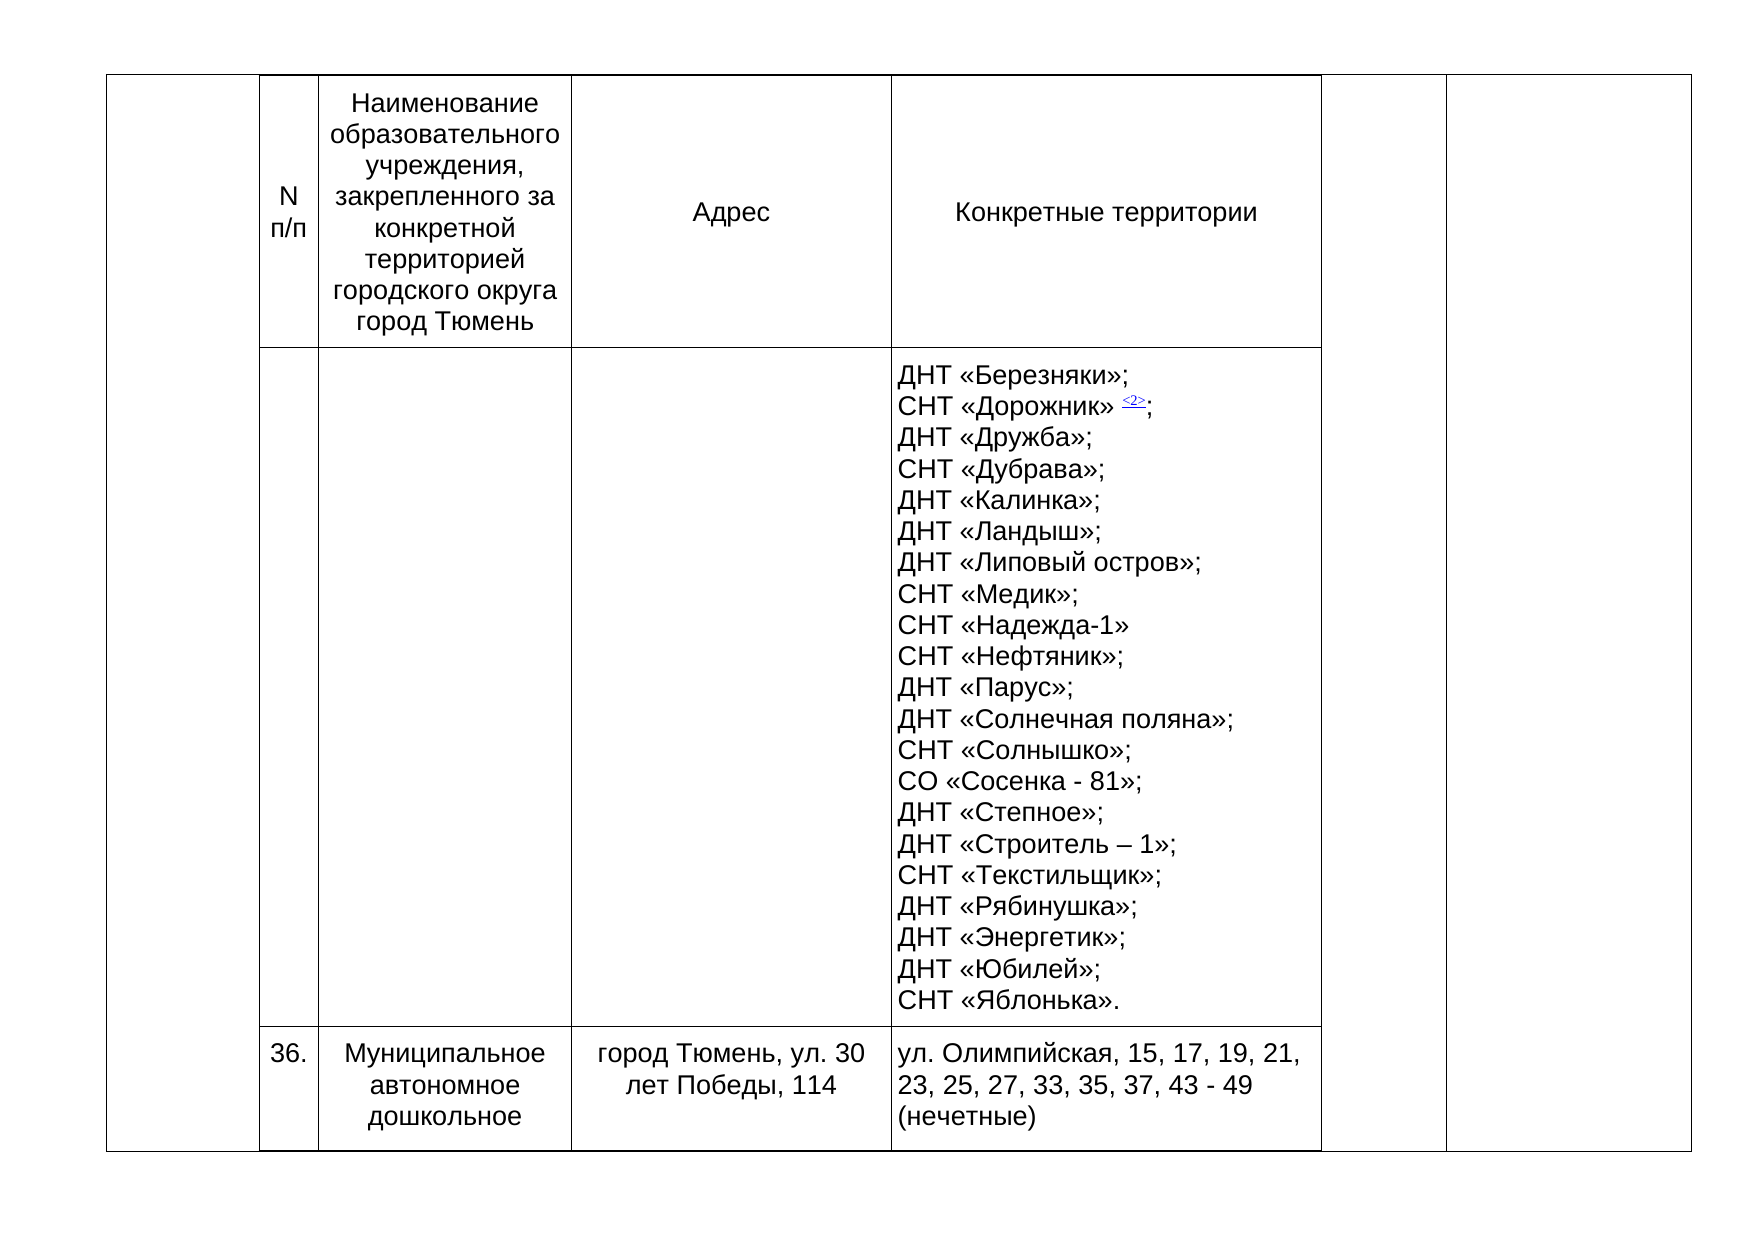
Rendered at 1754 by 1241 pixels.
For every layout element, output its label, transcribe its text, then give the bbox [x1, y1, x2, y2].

table_cell [319, 348, 571, 1026]
table_header Адрес [572, 76, 891, 347]
table_cell ул. Олимпийская, 15, 17, 19, 21, 23, 25, 27, 33, 35, 37, 43 - 49 (нечетные) [892, 1027, 1321, 1149]
table_cell [260, 348, 318, 1026]
table_header [107, 75, 259, 1151]
table_header [1322, 75, 1446, 1151]
table_cell ДНТ «Березняки»; СНТ «Дорожник» <2>; ДНТ «Дружба»; СНТ «Дубрава»; ДНТ «Калинка»; ДНТ «Ландыш»; ДНТ «Липовый остров»; СНТ «Медик»; СНТ «Надежда-1» СНТ «Нефтяник»; ДНТ «Парус»; ДНТ «Солнечная поляна»; СНТ «Солнышко»; СО «Сосенка - 81»; ДНТ «Степное»; ДНТ «Строитель – 1»; СНТ «Текстильщик»; ДНТ «Рябинушка»; ДНТ «Энергетик»; ДНТ «Юбилей»; СНТ «Яблонька». [892, 348, 1321, 1026]
table_cell 36. [260, 1027, 318, 1149]
table_cell Муниципальное автономное дошкольное [319, 1027, 571, 1149]
table_header [1447, 75, 1691, 1151]
table_cell [572, 348, 891, 1026]
table_header Наименование образовательного учреждения, закрепленного за конкретной территорией городского округа город Тюмень [319, 76, 571, 347]
table_header Конкретные территории [892, 76, 1321, 347]
table_header N п/п [260, 76, 318, 347]
table_cell город Тюмень, ул. 30 лет Победы, 114 [572, 1027, 891, 1149]
